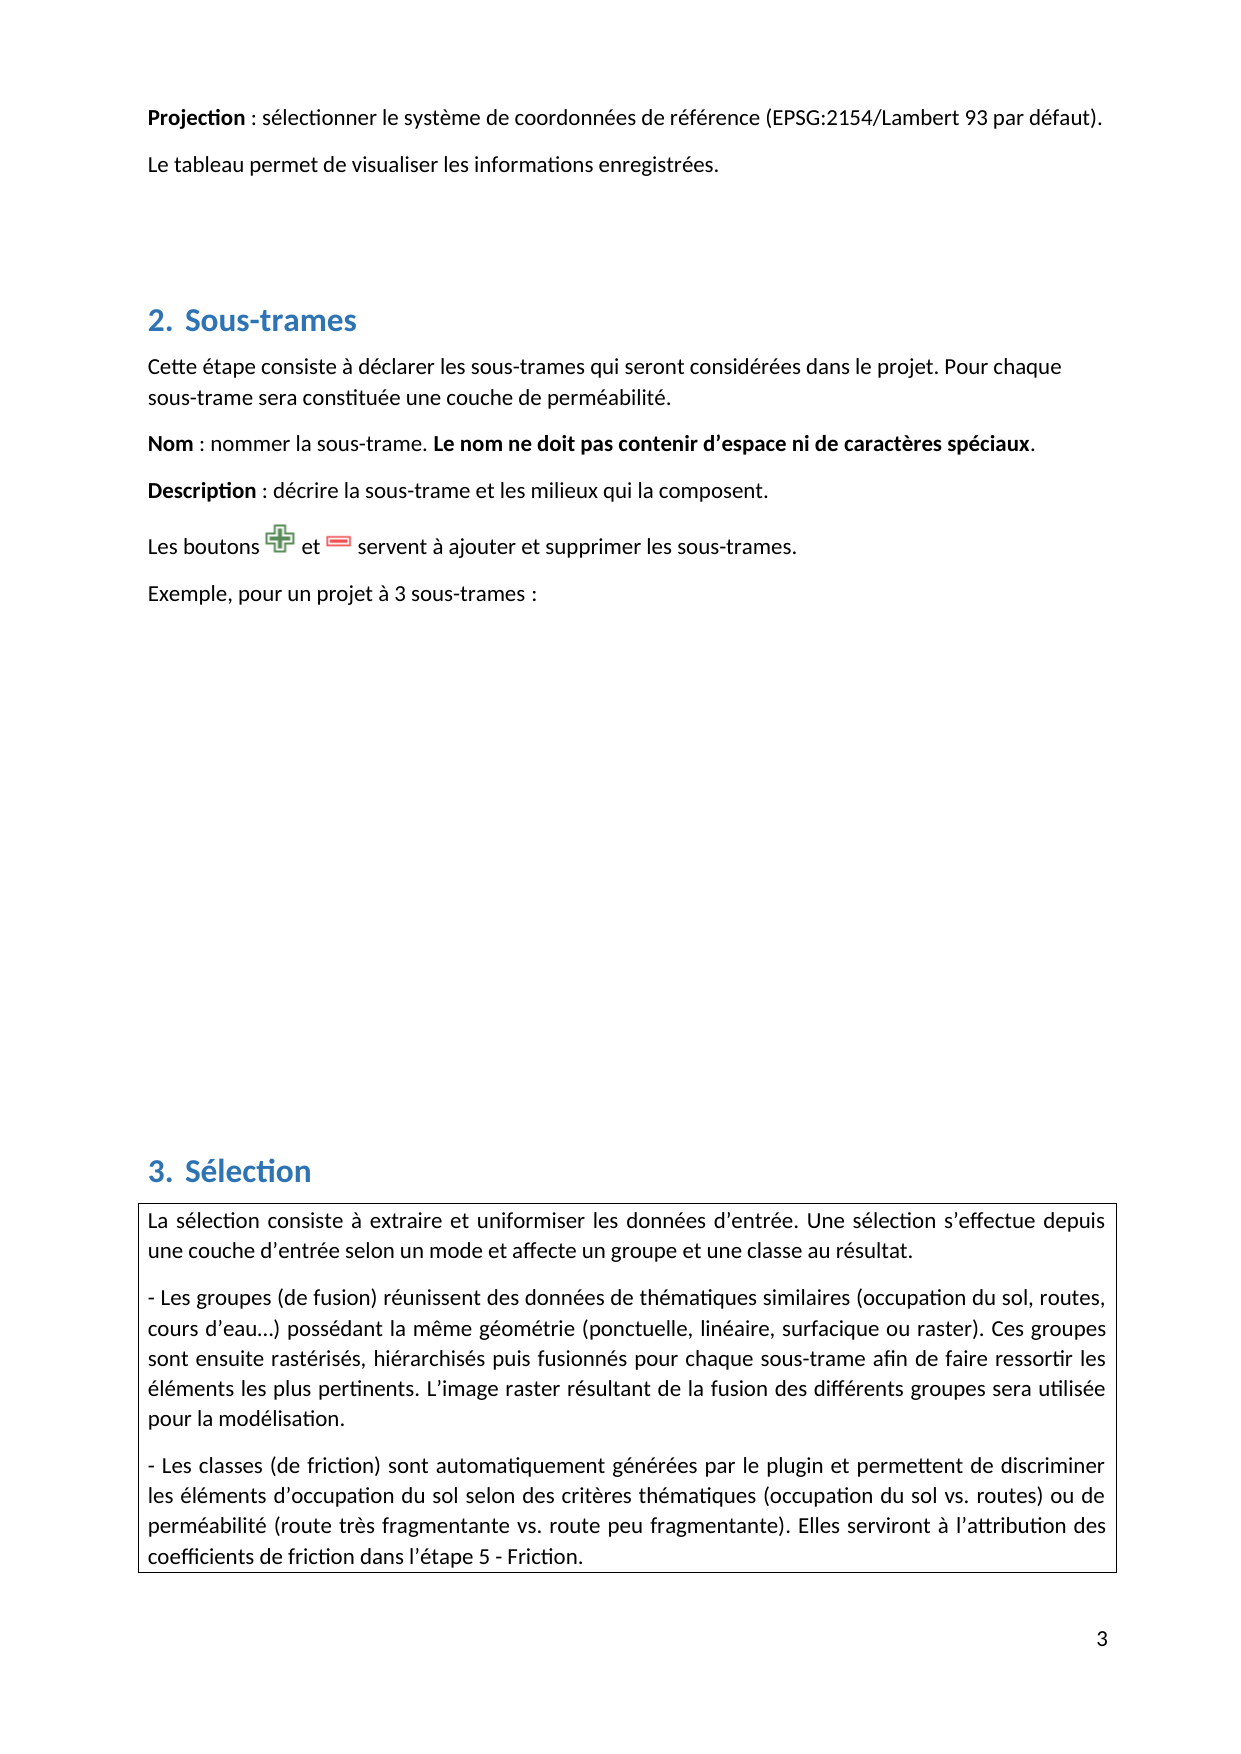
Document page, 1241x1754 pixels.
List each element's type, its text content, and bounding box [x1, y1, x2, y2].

text Exemple, pour un projet à 3 sous-trames : [148, 579, 1107, 607]
subtitle Sous-trames [148, 299, 1107, 340]
text Les boutons et servent à ajouter et supprimer les sous-trames. [148, 523, 1107, 560]
text - Les groupes (de fusion) réunissent des données de thématiques similaires (occupation du sol, routes, cours d’eau…) possédant la même géométrie (ponctuelle, linéaire, surfacique ou raster). Ces groupes sont ensuite rastérisés, hiérarchisés puis fusionnés pour chaque sous-trame afin de faire ressortir les éléments les plus pertinents. L’image raster résultant de la fusion des différents groupes sera utilisée pour la modélisation. [139, 1280, 1116, 1432]
picture [264, 523, 297, 555]
text Le tableau permet de visualiser les informations enregistrées. [148, 150, 1107, 178]
text Projection : sélectionner le système de coordonnées de référence (EPSG:2154/Lambert 93 par défaut). [148, 103, 1107, 131]
picture [325, 528, 353, 555]
text Nom : nommer la sous-trame. Le nom ne doit pas contenir d’espace ni de caractères spéciaux. [148, 429, 1107, 458]
text La sélection consiste à extraire et uniformiser les données d’entrée. Une sélection s’effectue depuis une couche d’entrée selon un mode et affecte un groupe et une classe au résultat. [139, 1204, 1116, 1265]
text Cette étape consiste à déclarer les sous-trames qui seront considérées dans le projet. Pour chaque sous-trame sera constituée une couche de perméabilité. [148, 352, 1107, 411]
subtitle Sélection [148, 1150, 1107, 1191]
text - Les classes (de friction) sont automatiquement générées par le plugin et permettent de discriminer les éléments d’occupation du sol selon des critères thématiques (occupation du sol vs. routes) ou de perméabilité (route très fragmentante vs. route peu fragmentante). Elles serviront à l’attribution des coefficients de friction dans l’étape 5 - Friction. [139, 1448, 1116, 1572]
text Description : décrire la sous-trame et les milieux qui la composent. [148, 476, 1107, 504]
